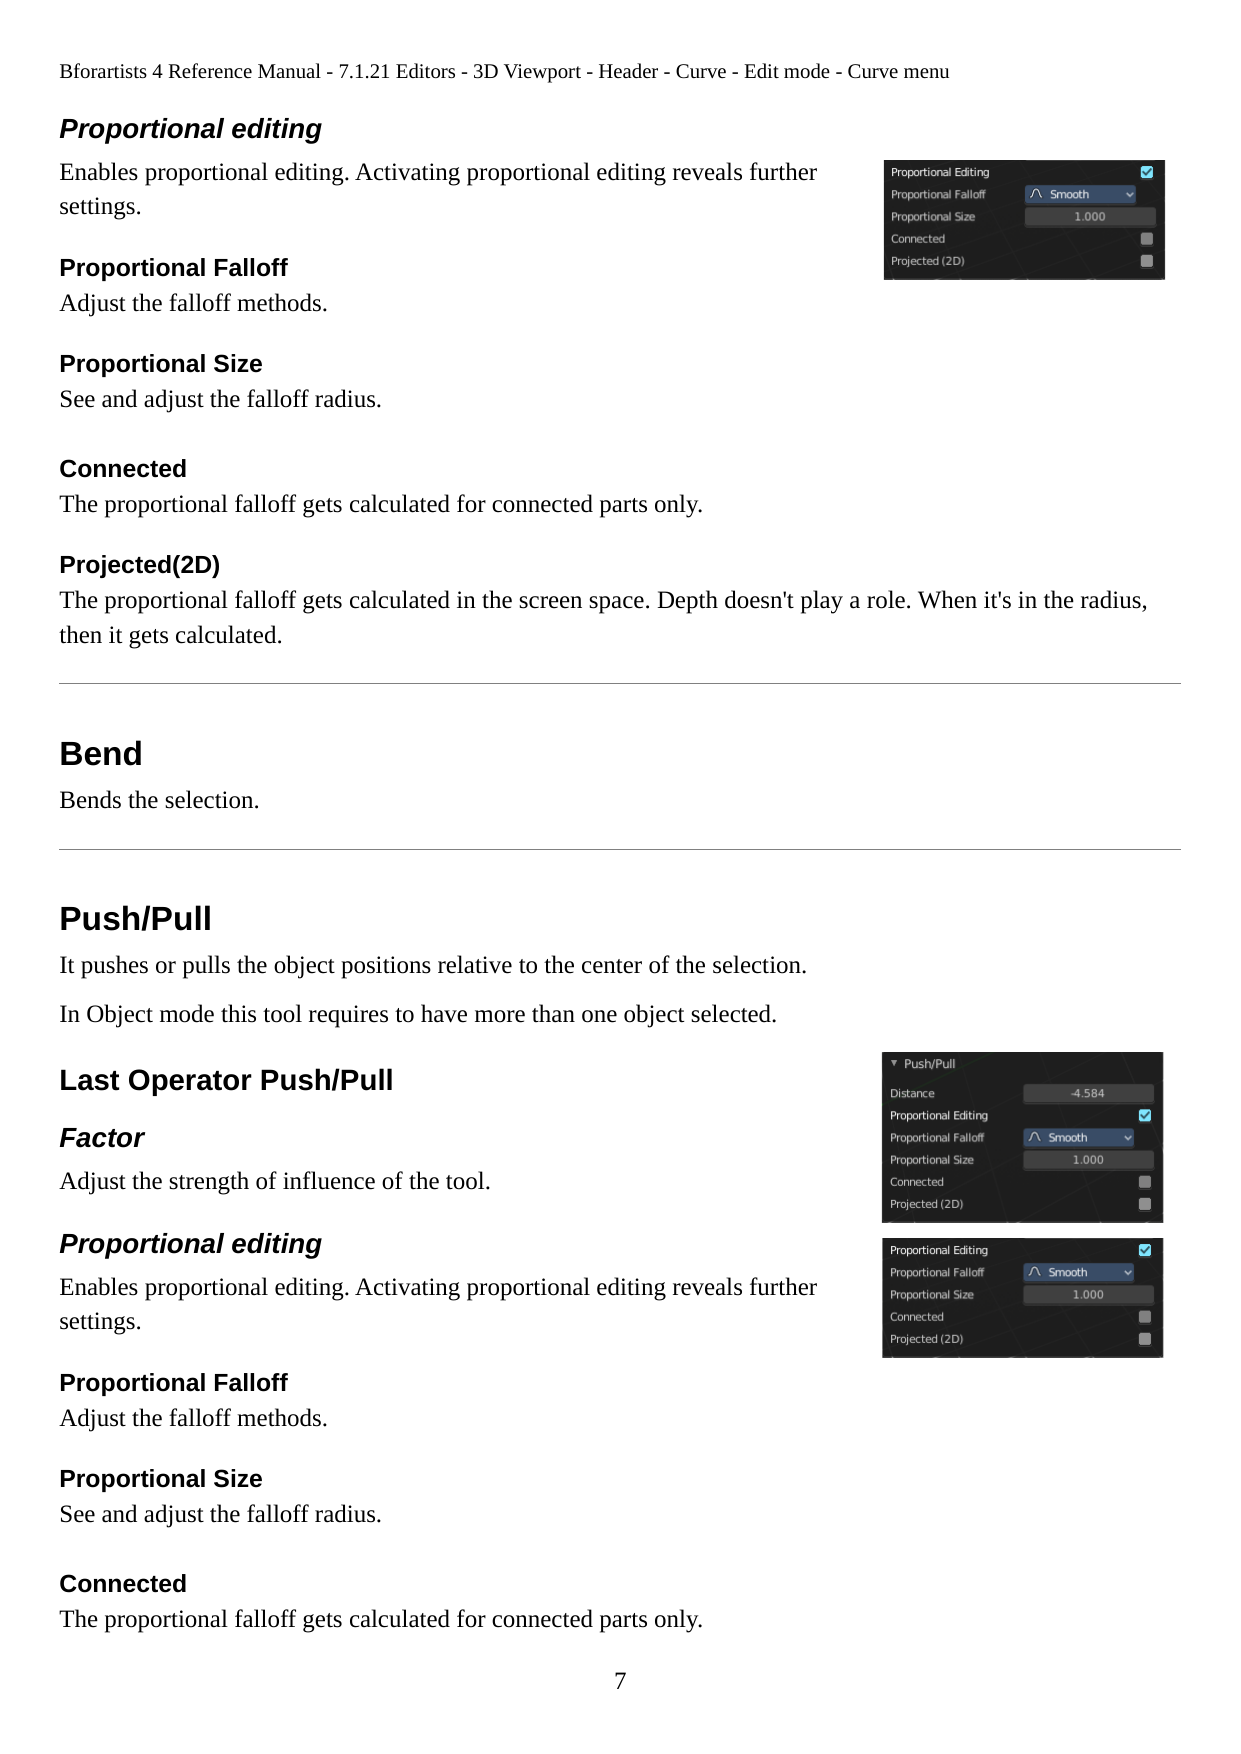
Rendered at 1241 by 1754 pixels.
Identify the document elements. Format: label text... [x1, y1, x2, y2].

text The proportional falloff gets calculated in the screen space. Depth doesn't play a role. When it's in the radius, then it gets calculated. [59, 585, 1181, 648]
subtitle [1164, 1063, 1181, 1097]
text Enables proportional editing. Activating proportional editing reveals further settings. [59, 157, 1181, 220]
text Adjust the falloff methods. [59, 288, 1181, 317]
subtitle Proportional Size [59, 349, 1181, 378]
subtitle Proportional Falloff [59, 1368, 1181, 1397]
picture [881, 1052, 1164, 1223]
subtitle Projected(2D) [59, 551, 1181, 579]
picture [882, 1238, 1164, 1358]
subtitle Proportional editing [59, 1228, 1181, 1259]
text It pushes or pulls the object positions relative to the center of the selection. [59, 950, 1181, 979]
subtitle Proportional Size [59, 1464, 1181, 1493]
subtitle [1164, 1122, 1181, 1153]
subtitle Proportional Falloff [59, 253, 1181, 282]
subtitle Connected [59, 1569, 1181, 1598]
text See and adjust the falloff radius. [59, 1499, 1181, 1528]
text See and adjust the falloff radius. [59, 384, 1181, 413]
text The proportional falloff gets calculated for connected parts only. [59, 489, 1181, 518]
text The proportional falloff gets calculated for connected parts only. [59, 1604, 1181, 1633]
subtitle Factor [59, 1122, 881, 1153]
picture [883, 160, 1166, 280]
subtitle Proportional editing [59, 113, 1181, 144]
subtitle Push/Pull [59, 899, 1181, 938]
subtitle Connected [59, 454, 1181, 483]
text Adjust the strength of influence of the tool. [59, 1166, 881, 1195]
text Adjust the falloff methods. [59, 1403, 1181, 1432]
subtitle Bend [59, 734, 1181, 772]
text Bends the selection. [59, 785, 1181, 814]
subtitle Last Operator Push/Pull [59, 1063, 881, 1097]
text Enables proportional editing. Activating proportional editing reveals further settings. [59, 1272, 882, 1335]
text In Object mode this tool requires to have more than one object selected. [59, 999, 1181, 1028]
